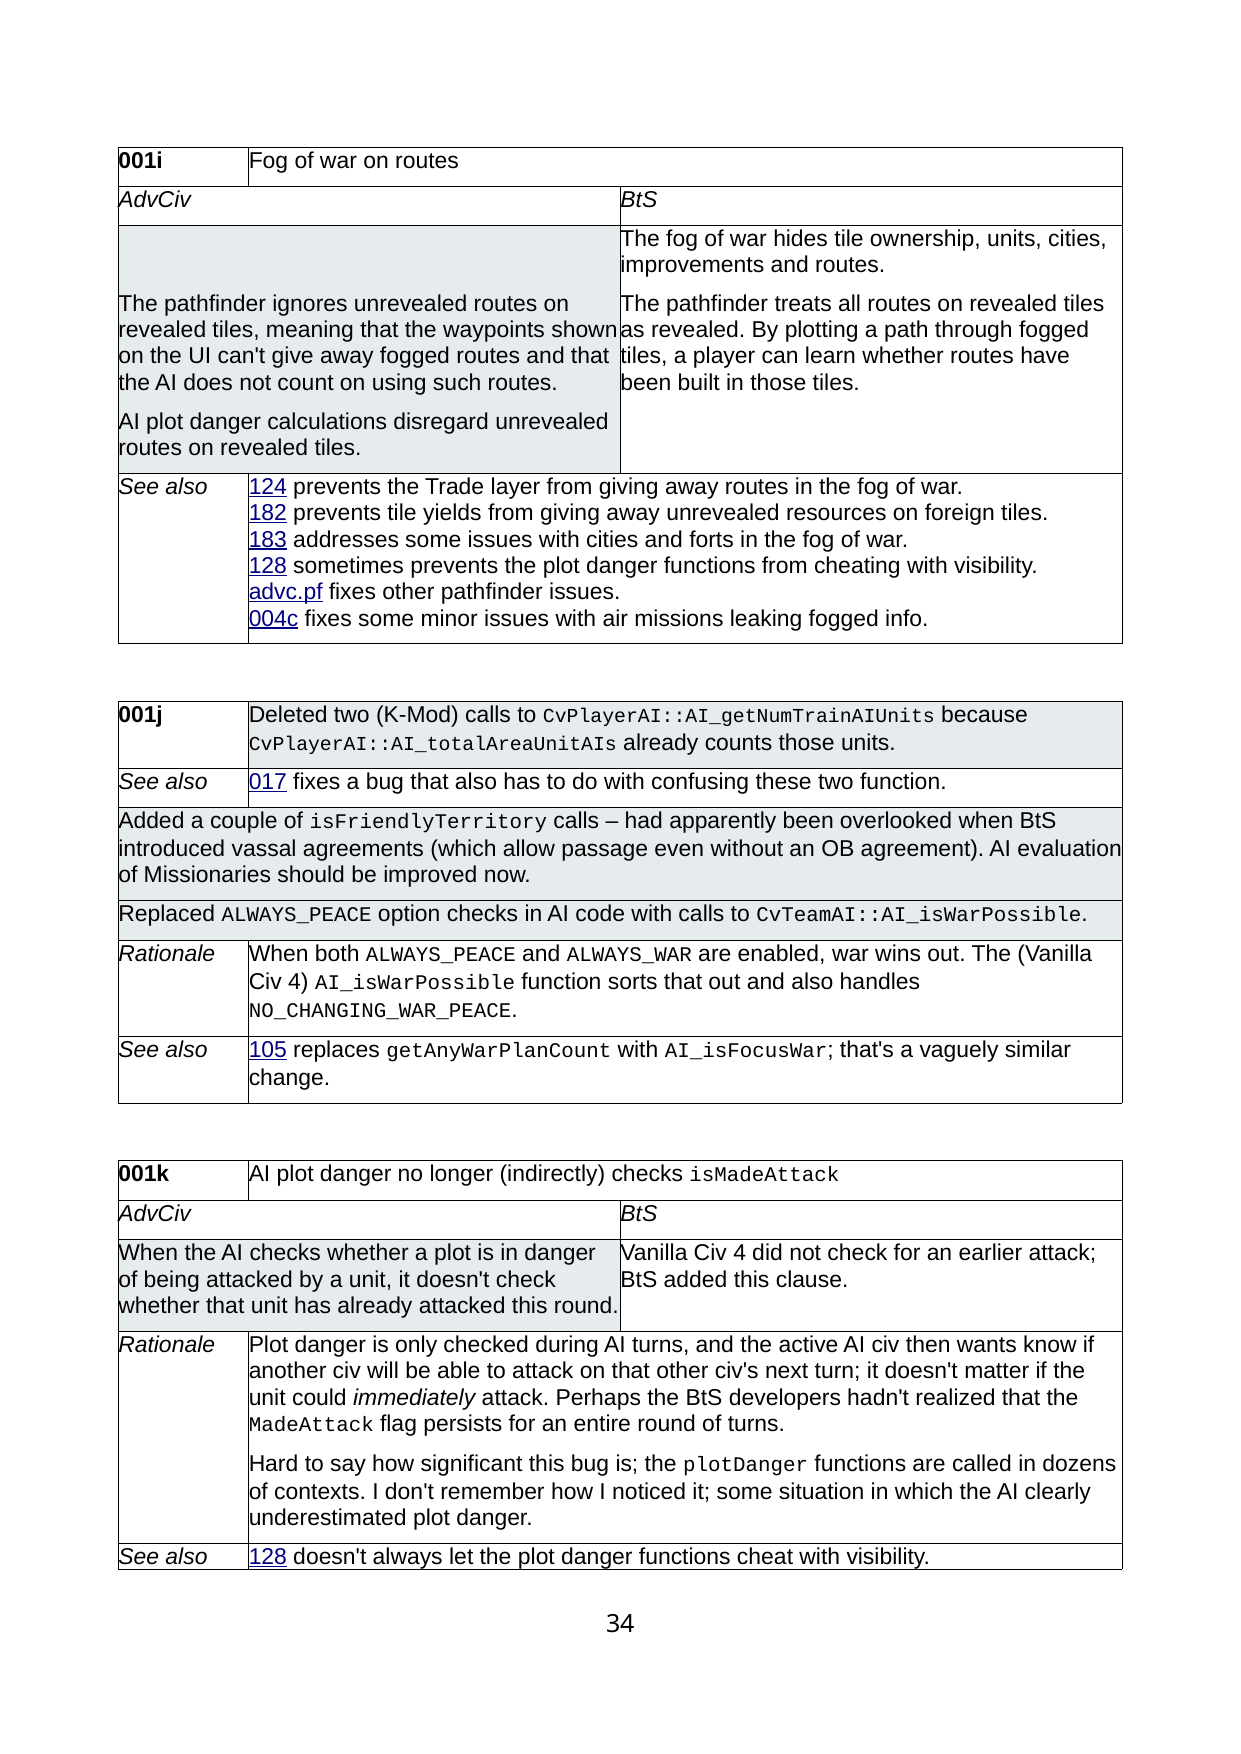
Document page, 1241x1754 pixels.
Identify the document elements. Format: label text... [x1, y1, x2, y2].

table_cell See also [119, 1544, 248, 1569]
table_cell Rationale [119, 1332, 248, 1543]
table_cell AdvCiv [119, 187, 620, 224]
table_cell 128 doesn't always let the plot danger functions cheat with visibility. [249, 1544, 1122, 1569]
table_header Deleted two (K-Mod) calls to CvPlayerAI::AI_getNumTrainAIUnits because CvPlayerAI::AI_totalAreaUnitAIs already counts those units. [249, 702, 1122, 768]
table_cell See also [119, 1037, 248, 1102]
table_cell 124 prevents the Trade layer from giving away routes in the fog of war. 182 prevents tile yields from giving away unrevealed resources on foreign tiles. 183 addresses some issues with cities and forts in the fog of war. 128 sometimes prevents the plot danger functions from cheating with visibility. advc.pf fixes other pathfinder issues. 004c fixes some minor issues with air missions leaking fogged info. [249, 474, 1122, 643]
table_cell Added a couple of isFriendlyTerritory calls – had apparently been overlooked when BtS introduced vassal agreements (which allow passage even without an OB agreement). AI evaluation of Missionaries should be improved now. [119, 808, 1122, 900]
table_cell 105 replaces getAnyWarPlanCount with AI_isFocusWar; that's a vaguely similar change. [249, 1037, 1122, 1102]
table_cell AdvCiv [119, 1201, 620, 1239]
table_cell The fog of war hides tile ownership, units, cities, improvements and routes. The pathfinder treats all routes on revealed tiles as revealed. By plotting a path through fogged tiles, a player can learn whether routes have been built in those tiles. [621, 226, 1122, 473]
table_cell When the AI checks whether a plot is in danger of being attacked by a unit, it doesn't check whether that unit has already attacked this round. [119, 1240, 620, 1331]
table_cell BtS [621, 187, 1122, 224]
table_header 001j [119, 702, 248, 768]
table_header 001k [119, 1161, 248, 1200]
table_cell See also [119, 474, 248, 643]
table_cell 017 fixes a bug that also has to do with confusing these two function. [249, 769, 1122, 807]
table_cell Rationale [119, 941, 248, 1036]
table_cell See also [119, 769, 248, 807]
table_cell When both ALWAYS_PEACE and ALWAYS_WAR are enabled, war wins out. The (Vanilla Civ 4) AI_isWarPossible function sorts that out and also handles NO_CHANGING_WAR_PEACE. [249, 941, 1122, 1036]
table_cell BtS [621, 1201, 1122, 1239]
table_header AI plot danger no longer (indirectly) checks isMadeAttack [249, 1161, 1122, 1200]
table_cell Replaced ALWAYS_PEACE option checks in AI code with calls to CvTeamAI::AI_isWarPossible. [119, 901, 1122, 940]
table_header 001i [119, 148, 248, 186]
table_header Fog of war on routes [249, 148, 1122, 186]
table_cell Plot danger is only checked during AI turns, and the active AI civ then wants know if another civ will be able to attack on that other civ's next turn; it doesn't matter if the unit could immediately attack. Perhaps the BtS developers hadn't realized that the MadeAttack flag persists for an entire round of turns. Hard to say how significant this bug is; the plotDanger functions are called in dozens of contexts. I don't remember how I noticed it; some situation in which the AI clearly underestimated plot danger. [249, 1332, 1122, 1543]
table_cell The pathfinder ignores unrevealed routes on revealed tiles, meaning that the waypoints shown on the UI can't give away fogged routes and that the AI does not count on using such routes. AI plot danger calculations disregard unrevealed routes on revealed tiles. [119, 226, 620, 473]
table_cell Vanilla Civ 4 did not check for an earlier attack; BtS added this clause. [621, 1240, 1122, 1331]
